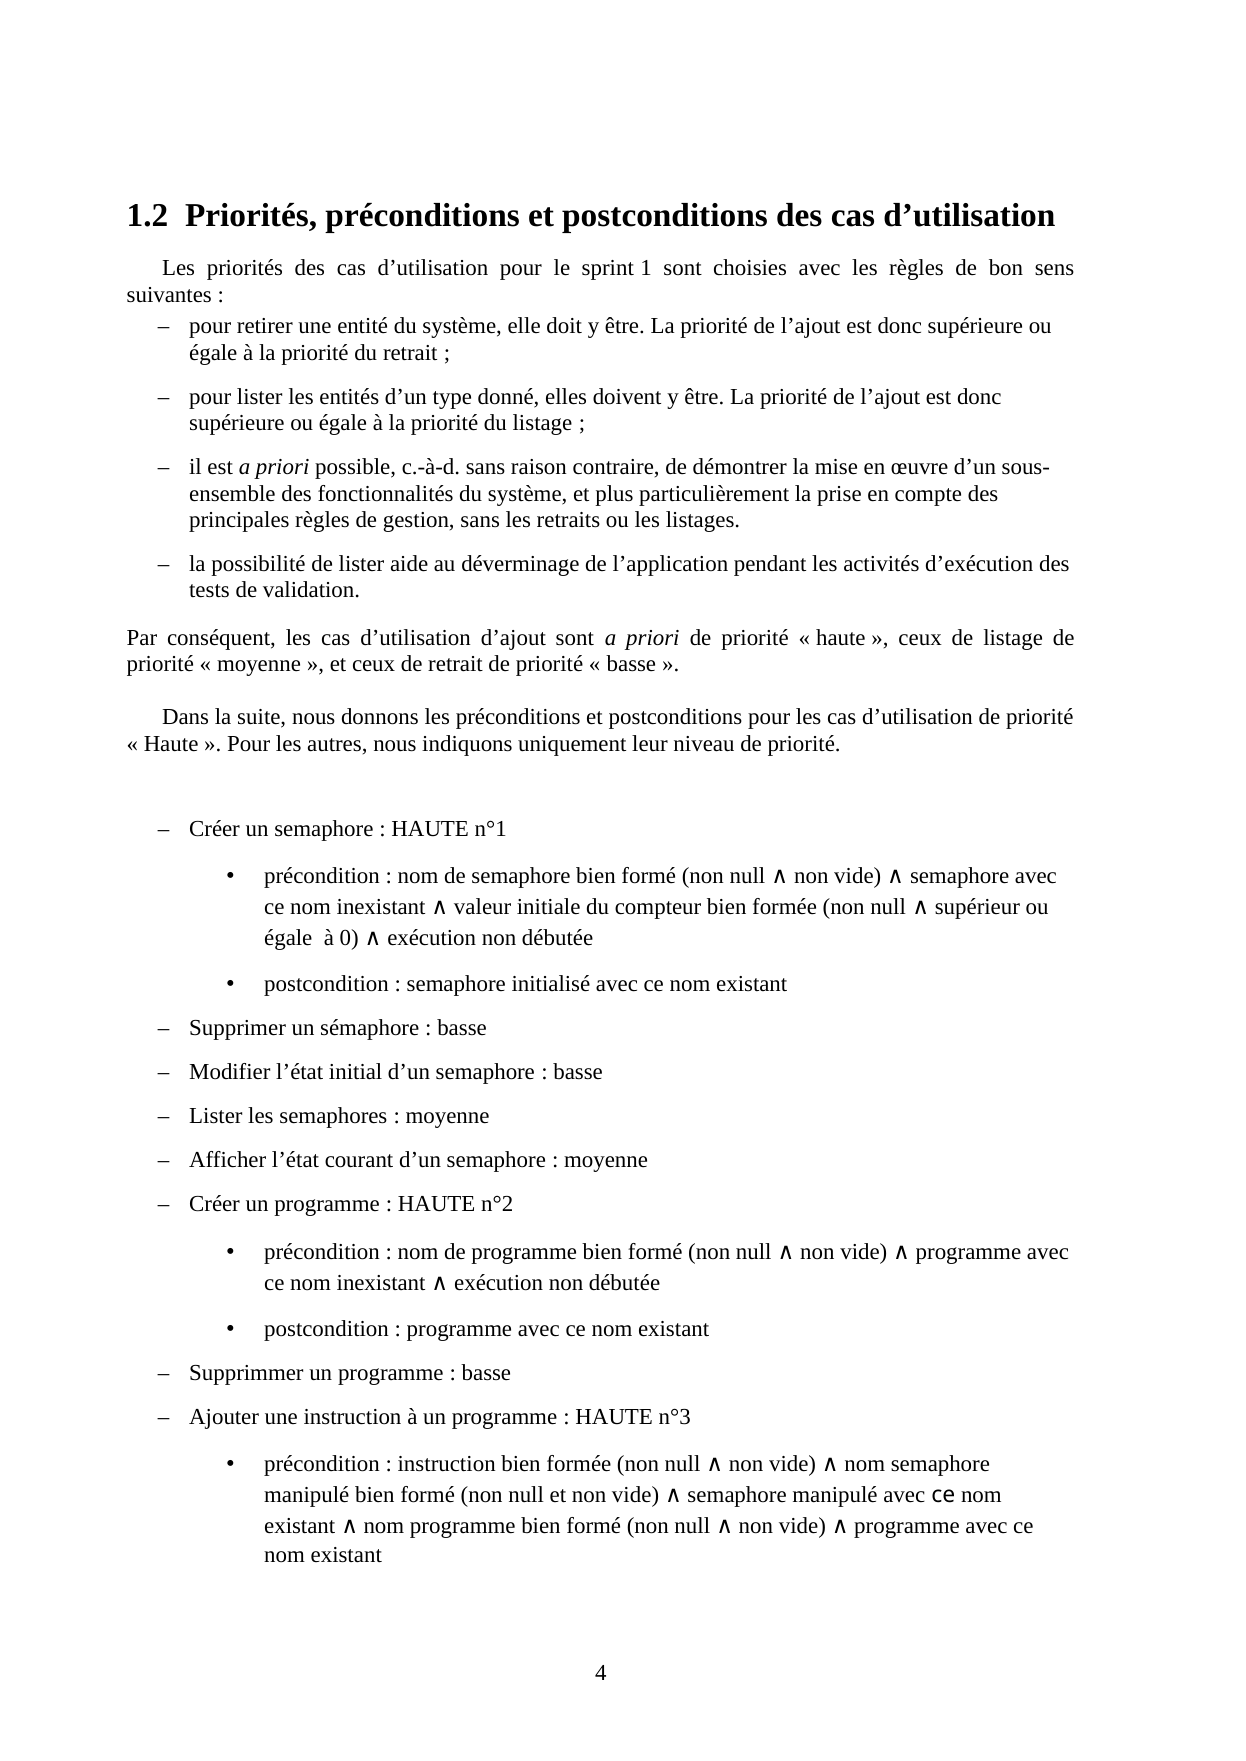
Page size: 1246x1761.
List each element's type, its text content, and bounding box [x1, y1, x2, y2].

list – Ajouter une instruction à un programme : HAUTE n°3 [158, 1403, 1075, 1429]
list postcondition : programme avec ce nom existant [226, 1315, 1075, 1341]
list – Supprimmer un programme : basse [158, 1359, 1075, 1385]
list précondition : instruction bien formée (non null ∧ non vide) ∧ nom semaphore manipulé bien formé (non null et non vide) ∧ semaphore manipulé avec ce nom existant ∧ nom programme bien formé (non null ∧ non vide) ∧ programme avec ce nom existant [226, 1447, 1075, 1567]
list – Créer un programme : HAUTE n°2 [158, 1191, 1075, 1217]
list postcondition : semaphore initialisé avec ce nom existant [226, 970, 1075, 997]
list – pour lister les entités d’un type donné, elles doivent y être. La priorité de l’ajout est donc supérieure ou égale à la priorité du listage ; [158, 383, 1075, 436]
text Les priorités des cas d’utilisation pour le sprint 1 sont choisies avec les règles de bon sens suivantes : [126, 254, 1075, 307]
list – Lister les semaphores : moyenne [158, 1102, 1075, 1129]
list – Modifier l’état initial d’un semaphore : basse [158, 1058, 1075, 1085]
list – Créer un semaphore : HAUTE n°1 [158, 815, 1075, 841]
text Par conséquent, les cas d’utilisation d’ajout sont a priori de priorité « haute », ceux de listage de priorité « moyenne », et ceux de retrait de priorité « basse ». [126, 623, 1075, 676]
text Dans la suite, nous donnons les préconditions et postconditions pour les cas d’utilisation de priorité « Haute ». Pour les autres, nous indiquons uniquement leur niveau de priorité. [126, 703, 1075, 756]
list – pour retirer une entité du système, elle doit y être. La priorité de l’ajout est donc supérieure ou égale à la priorité du retrait ; [158, 312, 1075, 365]
list précondition : nom de programme bien formé (non null ∧ non vide) ∧ programme avec ce nom inexistant ∧ exécution non débutée [226, 1234, 1075, 1297]
list – Supprimer un sémaphore : basse [158, 1014, 1075, 1041]
subtitle 1.2 Priorités, préconditions et postconditions des cas d’utilisation [126, 195, 1075, 234]
list précondition : nom de semaphore bien formé (non null ∧ non vide) ∧ semaphore avec ce nom inexistant ∧ valeur initiale du compteur bien formée (non null ∧ supérieur ou égale à 0) ∧ exécution non débutée [226, 859, 1075, 952]
list – il est a priori possible, c.-à-d. sans raison contraire, de démontrer la mise en œuvre d’un sous-ensemble des fonctionnalités du système, et plus particulièrement la prise en compte des principales règles de gestion, sans les retraits ou les listages. [158, 453, 1075, 532]
list – Afficher l’état courant d’un semaphore : moyenne [158, 1146, 1075, 1173]
list – la possibilité de lister aide au déverminage de l’application pendant les activités d’exécution des tests de validation. [158, 550, 1075, 603]
